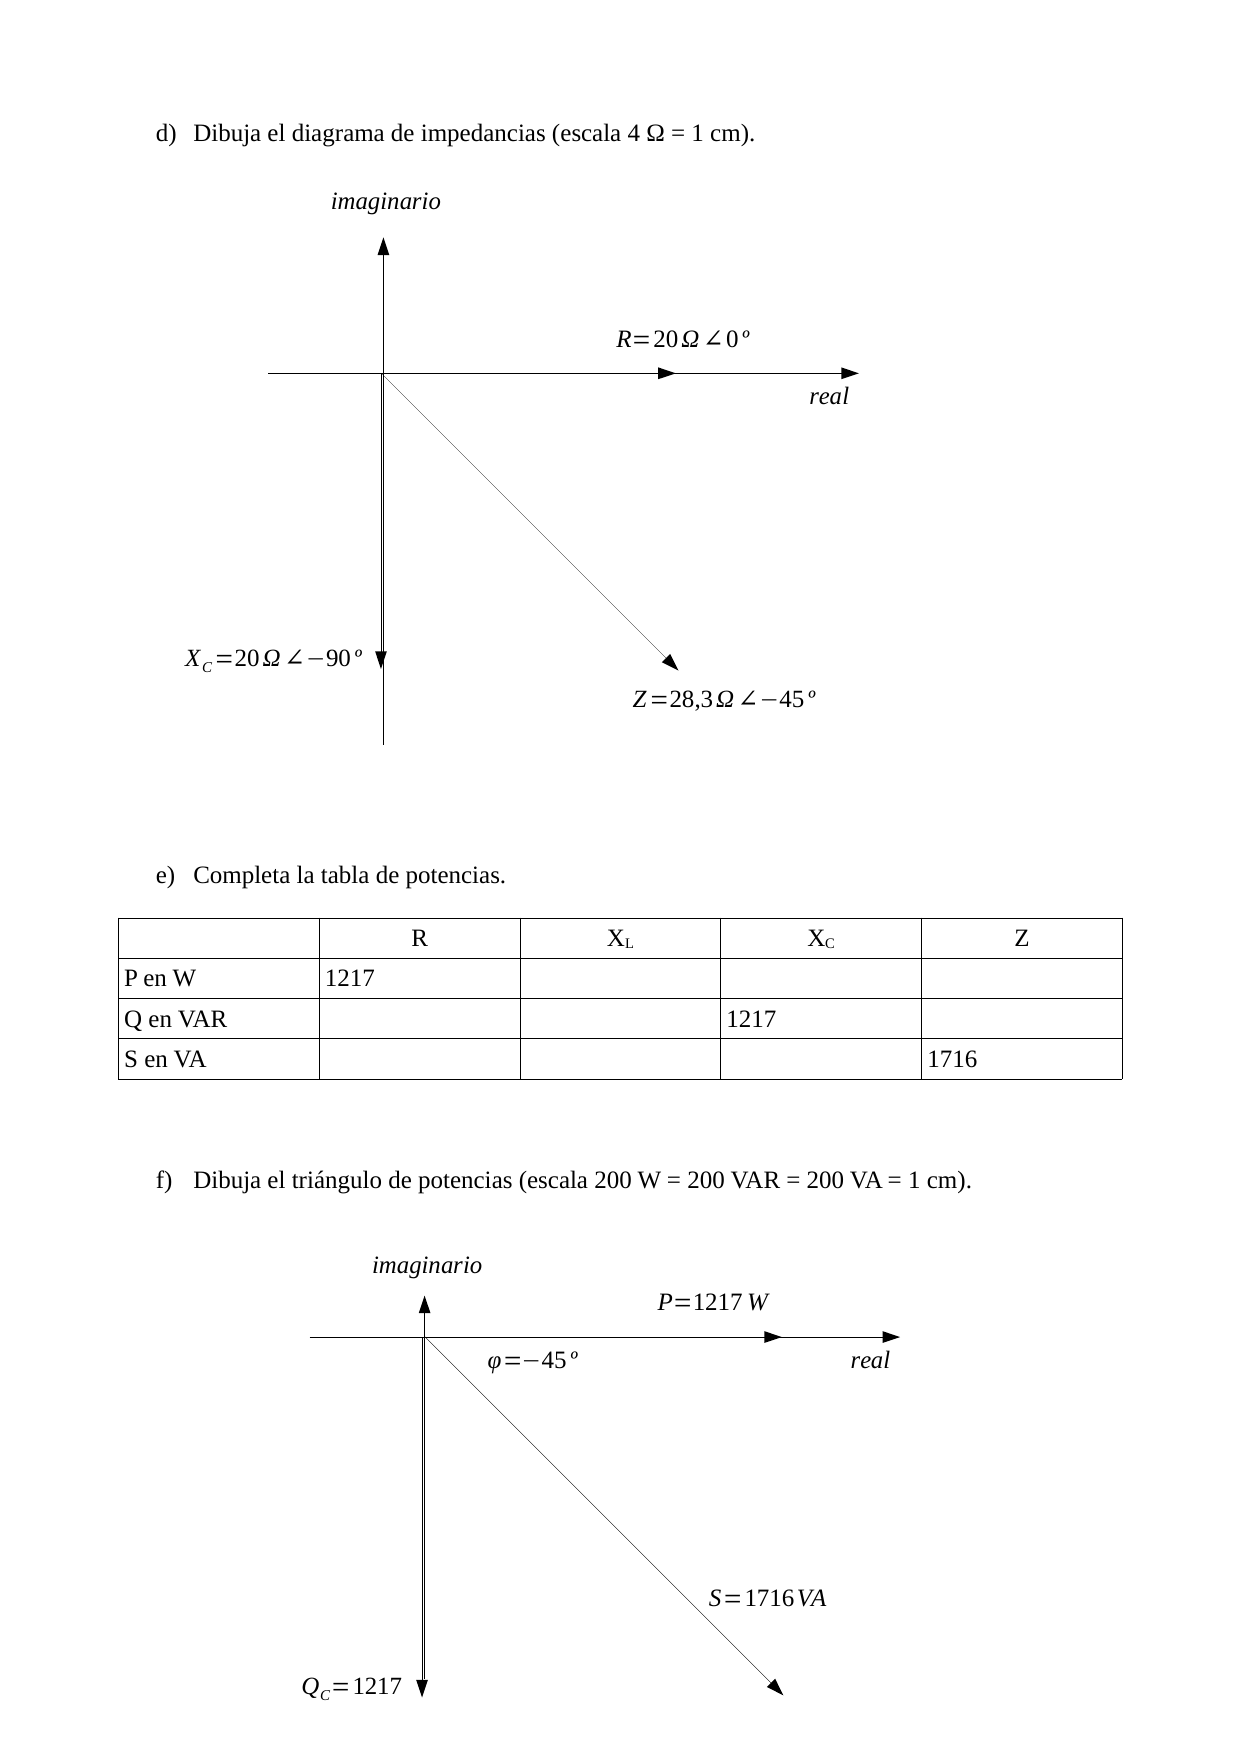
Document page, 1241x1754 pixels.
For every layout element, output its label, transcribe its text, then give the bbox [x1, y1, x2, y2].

table_header R [320, 919, 520, 958]
list Dibuja el diagrama de impedancias (escala 4 Ω = 1 cm). [156, 118, 1122, 147]
table_cell [320, 999, 520, 1038]
table_cell [922, 959, 1122, 998]
table_cell [922, 999, 1122, 1038]
table_cell P en W [119, 959, 319, 998]
table_header XL [521, 919, 720, 958]
table_cell 1716 [922, 1039, 1122, 1079]
table_cell 1217 [721, 999, 921, 1038]
list Dibuja el triángulo de potencias (escala 200 W = 200 VAR = 200 VA = 1 cm). [156, 1165, 1122, 1194]
table_cell [521, 999, 720, 1038]
table_cell [521, 959, 720, 998]
table_header XC [721, 919, 921, 958]
table_cell [721, 959, 921, 998]
table_cell S en VA [119, 1039, 319, 1079]
table_cell 1217 [320, 959, 520, 998]
table_cell [320, 1039, 520, 1079]
table_cell [721, 1039, 921, 1079]
table_header [119, 919, 319, 958]
table_cell [521, 1039, 720, 1079]
list Completa la tabla de potencias. [156, 860, 1122, 888]
table_cell Q en VAR [119, 999, 319, 1038]
table_header Z [922, 919, 1122, 958]
